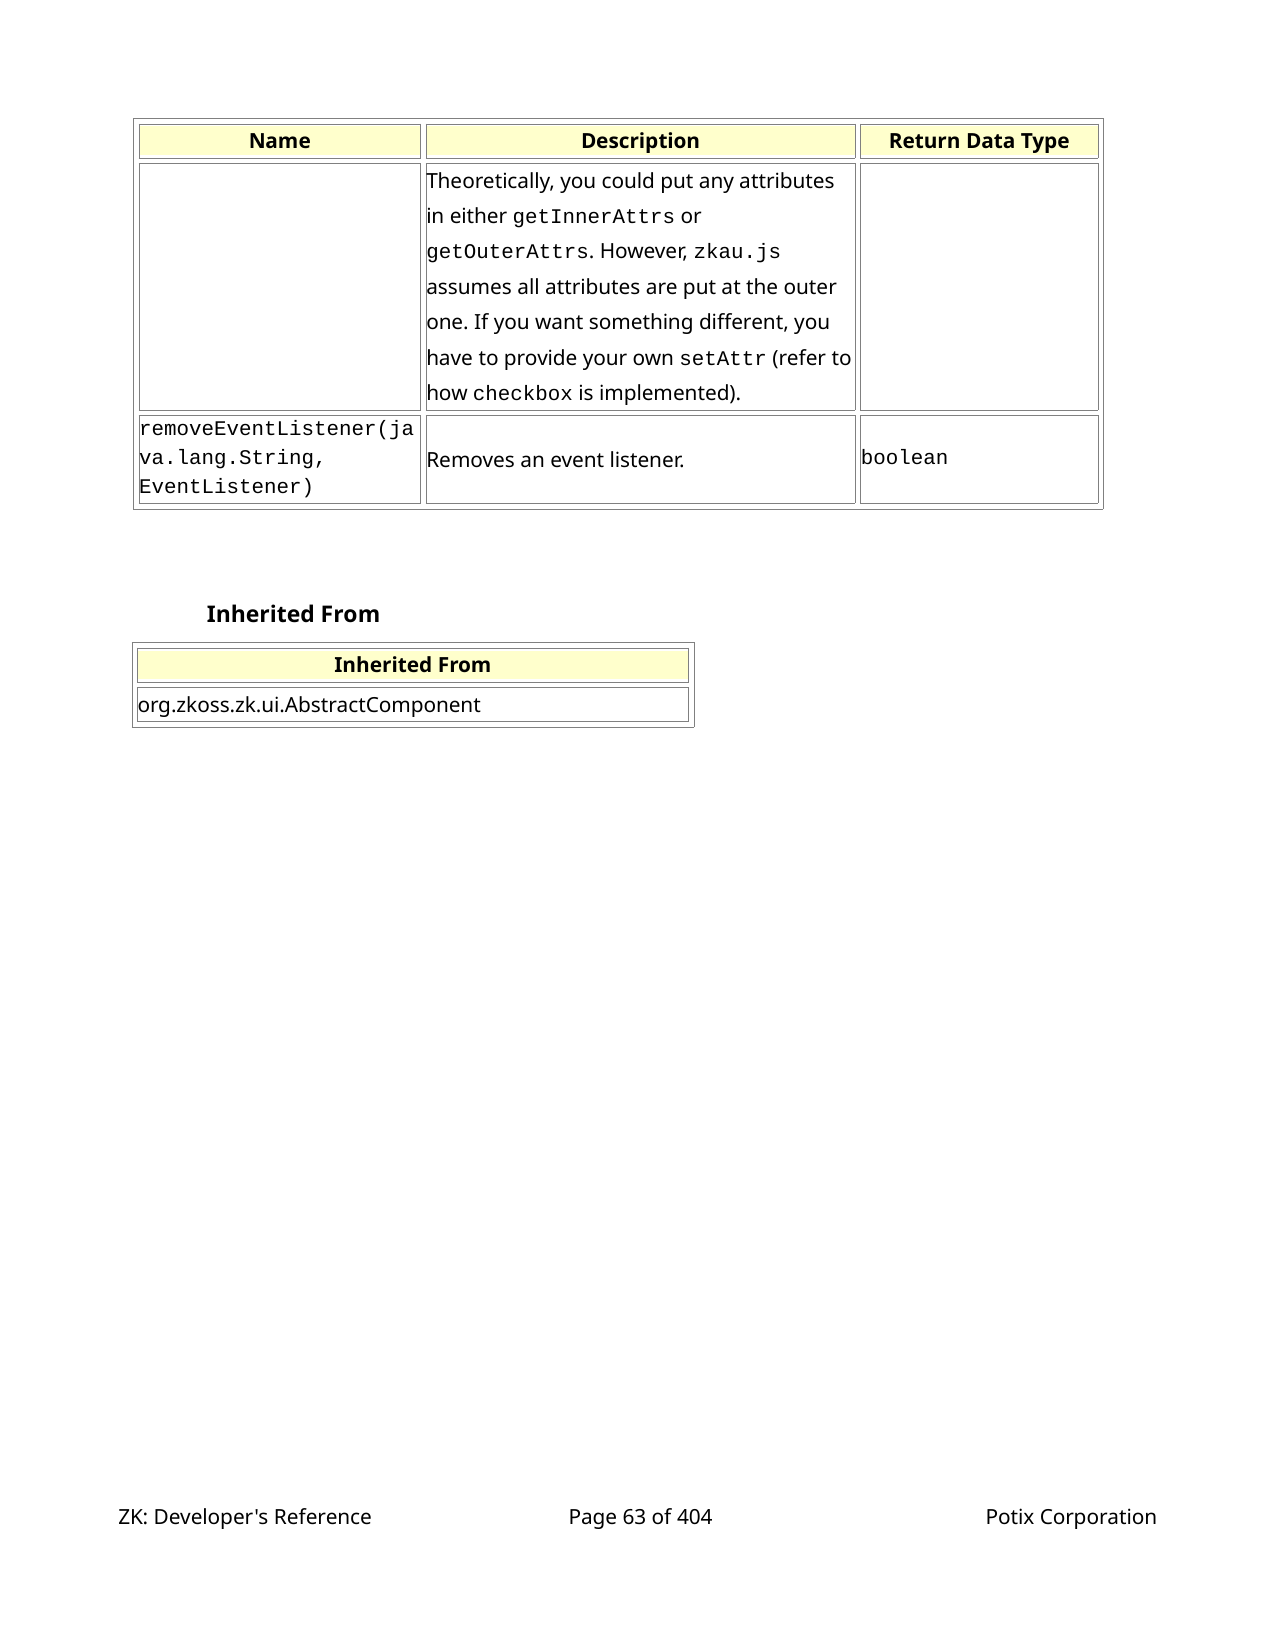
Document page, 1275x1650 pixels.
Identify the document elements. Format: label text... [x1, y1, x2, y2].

table_cell [136, 158, 423, 409]
table_header Description [423, 119, 858, 158]
table_cell Theoretically, you could put any attributes in either getInnerAttrs or getOuterAttrs. However, zkau.js assumes all attributes are put at the outer one. If you want something different, you have to provide your own setAttr (refer to how checkbox is implemented). [423, 158, 858, 409]
table_cell Removes an event listener. [423, 410, 858, 503]
table_cell org.zkoss.zk.ui.AbstractComponent [134, 682, 691, 721]
table_header Name [136, 119, 423, 158]
subtitle Inherited From [207, 598, 1157, 630]
table_cell boolean [858, 410, 1101, 503]
table_cell removeEventListener(java.lang.String, EventListener) [136, 410, 423, 503]
table_cell [858, 158, 1101, 409]
table_header Inherited From [134, 643, 691, 682]
table_header Return Data Type [858, 119, 1101, 158]
